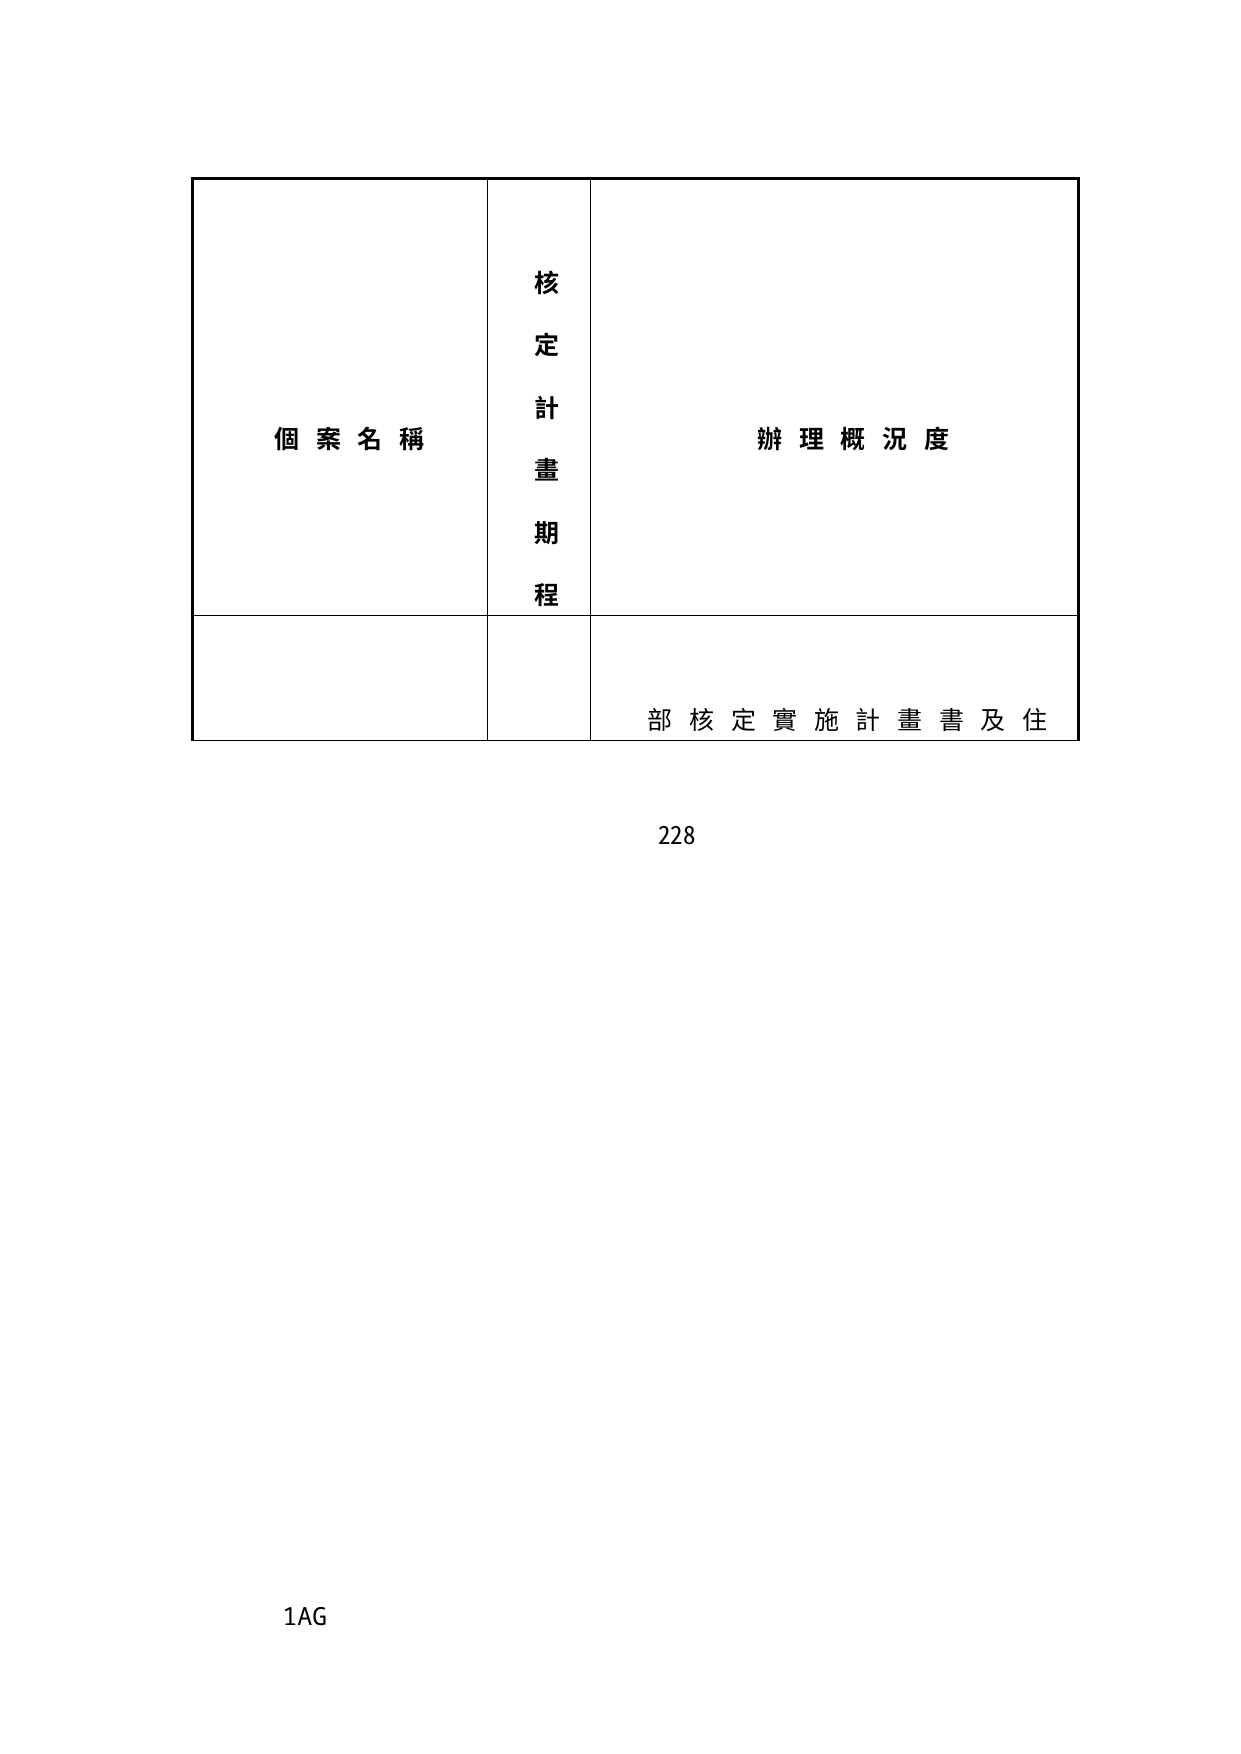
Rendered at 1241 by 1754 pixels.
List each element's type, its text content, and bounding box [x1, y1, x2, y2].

table_cell [194, 616, 487, 740]
table_header 辦理概況度 [591, 180, 1077, 615]
table_cell [488, 616, 590, 740]
table_header 核定計畫期程 [488, 180, 590, 615]
table_cell 部核定實施計畫書及住 [591, 616, 1077, 740]
table_header 個案名稱 [194, 180, 487, 615]
